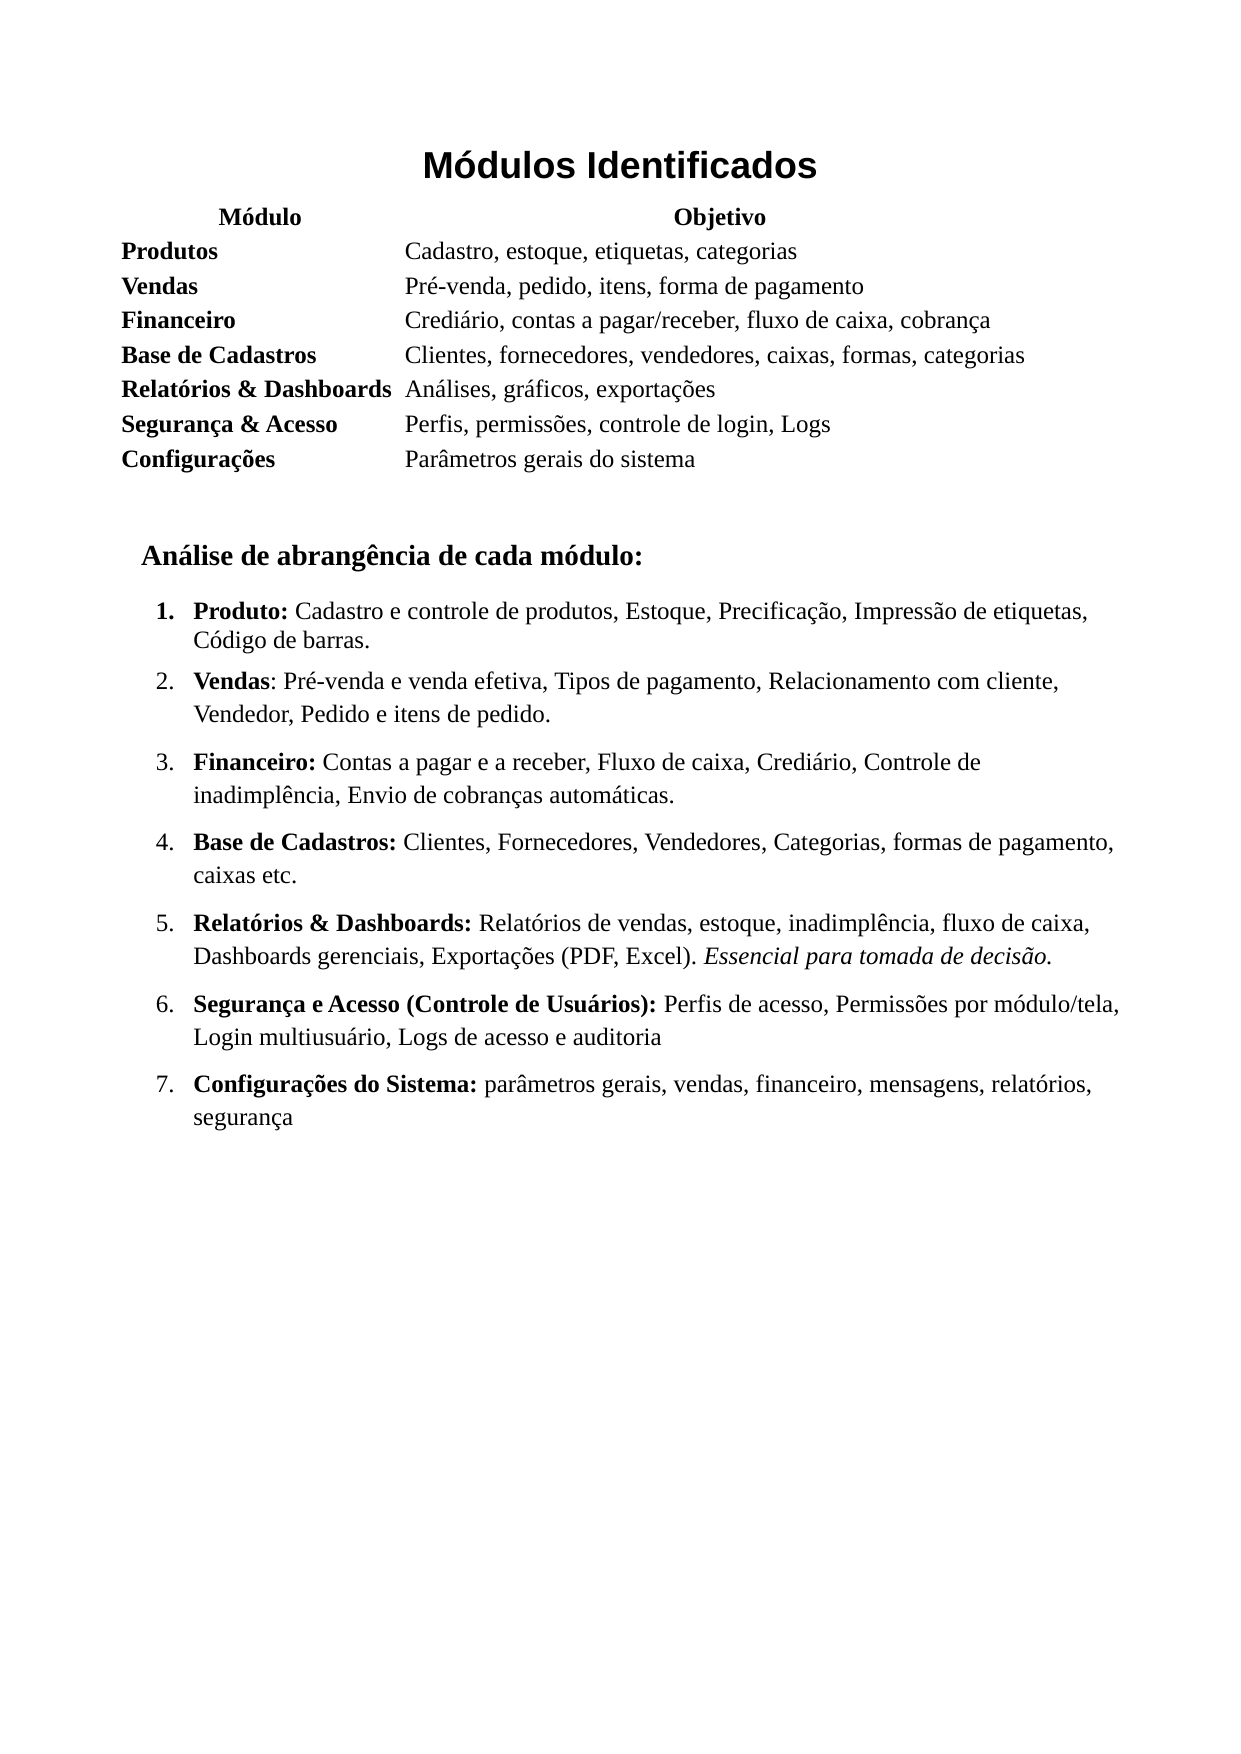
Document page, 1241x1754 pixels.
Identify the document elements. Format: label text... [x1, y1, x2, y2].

subtitle Produto: Cadastro e controle de produtos, Estoque, Precificação, Impressão de etiquetas, Código de barras. [156, 596, 1122, 654]
table_cell Financeiro [118, 303, 402, 337]
table_cell Perfis, permissões, controle de login, Logs [402, 406, 1038, 441]
list Base de Cadastros: Clientes, Fornecedores, Vendedores, Categorias, formas de pagamento, caixas etc. [156, 827, 1122, 889]
list Vendas: Pré-venda e venda efetiva, Tipos de pagamento, Relacionamento com cliente, Vendedor, Pedido e itens de pedido. [156, 666, 1122, 728]
table_cell Pré-venda, pedido, itens, forma de pagamento [402, 268, 1038, 302]
subtitle 🔎Análise de abrangência de cada módulo: [118, 538, 1122, 571]
subtitle Módulos Identificados [118, 143, 1122, 186]
list Configurações do Sistema: parâmetros gerais, vendas, financeiro, mensagens, relatórios, segurança [156, 1069, 1122, 1131]
table_cell Cadastro, estoque, etiquetas, categorias [402, 233, 1038, 268]
table_cell Clientes, fornecedores, vendedores, caixas, formas, categorias [402, 337, 1038, 372]
table_cell Relatórios & Dashboards [118, 372, 402, 406]
table_cell Vendas [118, 268, 402, 302]
table_cell Parâmetros gerais do sistema [402, 441, 1038, 475]
table_cell Crediário, contas a pagar/receber, fluxo de caixa, cobrança [402, 303, 1038, 337]
table_cell Análises, gráficos, exportações [402, 372, 1038, 406]
table_header Módulo [118, 199, 402, 233]
table_cell Configurações [118, 441, 402, 475]
list Segurança e Acesso (Controle de Usuários): Perfis de acesso, Permissões por módulo/tela, Login multiusuário, Logs de acesso e auditoria [156, 989, 1122, 1050]
list Relatórios & Dashboards: Relatórios de vendas, estoque, inadimplência, fluxo de caixa, Dashboards gerenciais, Exportações (PDF, Excel). Essencial para tomada de decisão. [156, 908, 1122, 970]
list Financeiro: Contas a pagar e a receber, Fluxo de caixa, Crediário, Controle de inadimplência, Envio de cobranças automáticas. [156, 747, 1122, 808]
table_cell Produtos [118, 233, 402, 268]
table_cell Segurança & Acesso [118, 406, 402, 441]
table_cell Base de Cadastros [118, 337, 402, 372]
table_header Objetivo [402, 199, 1038, 233]
